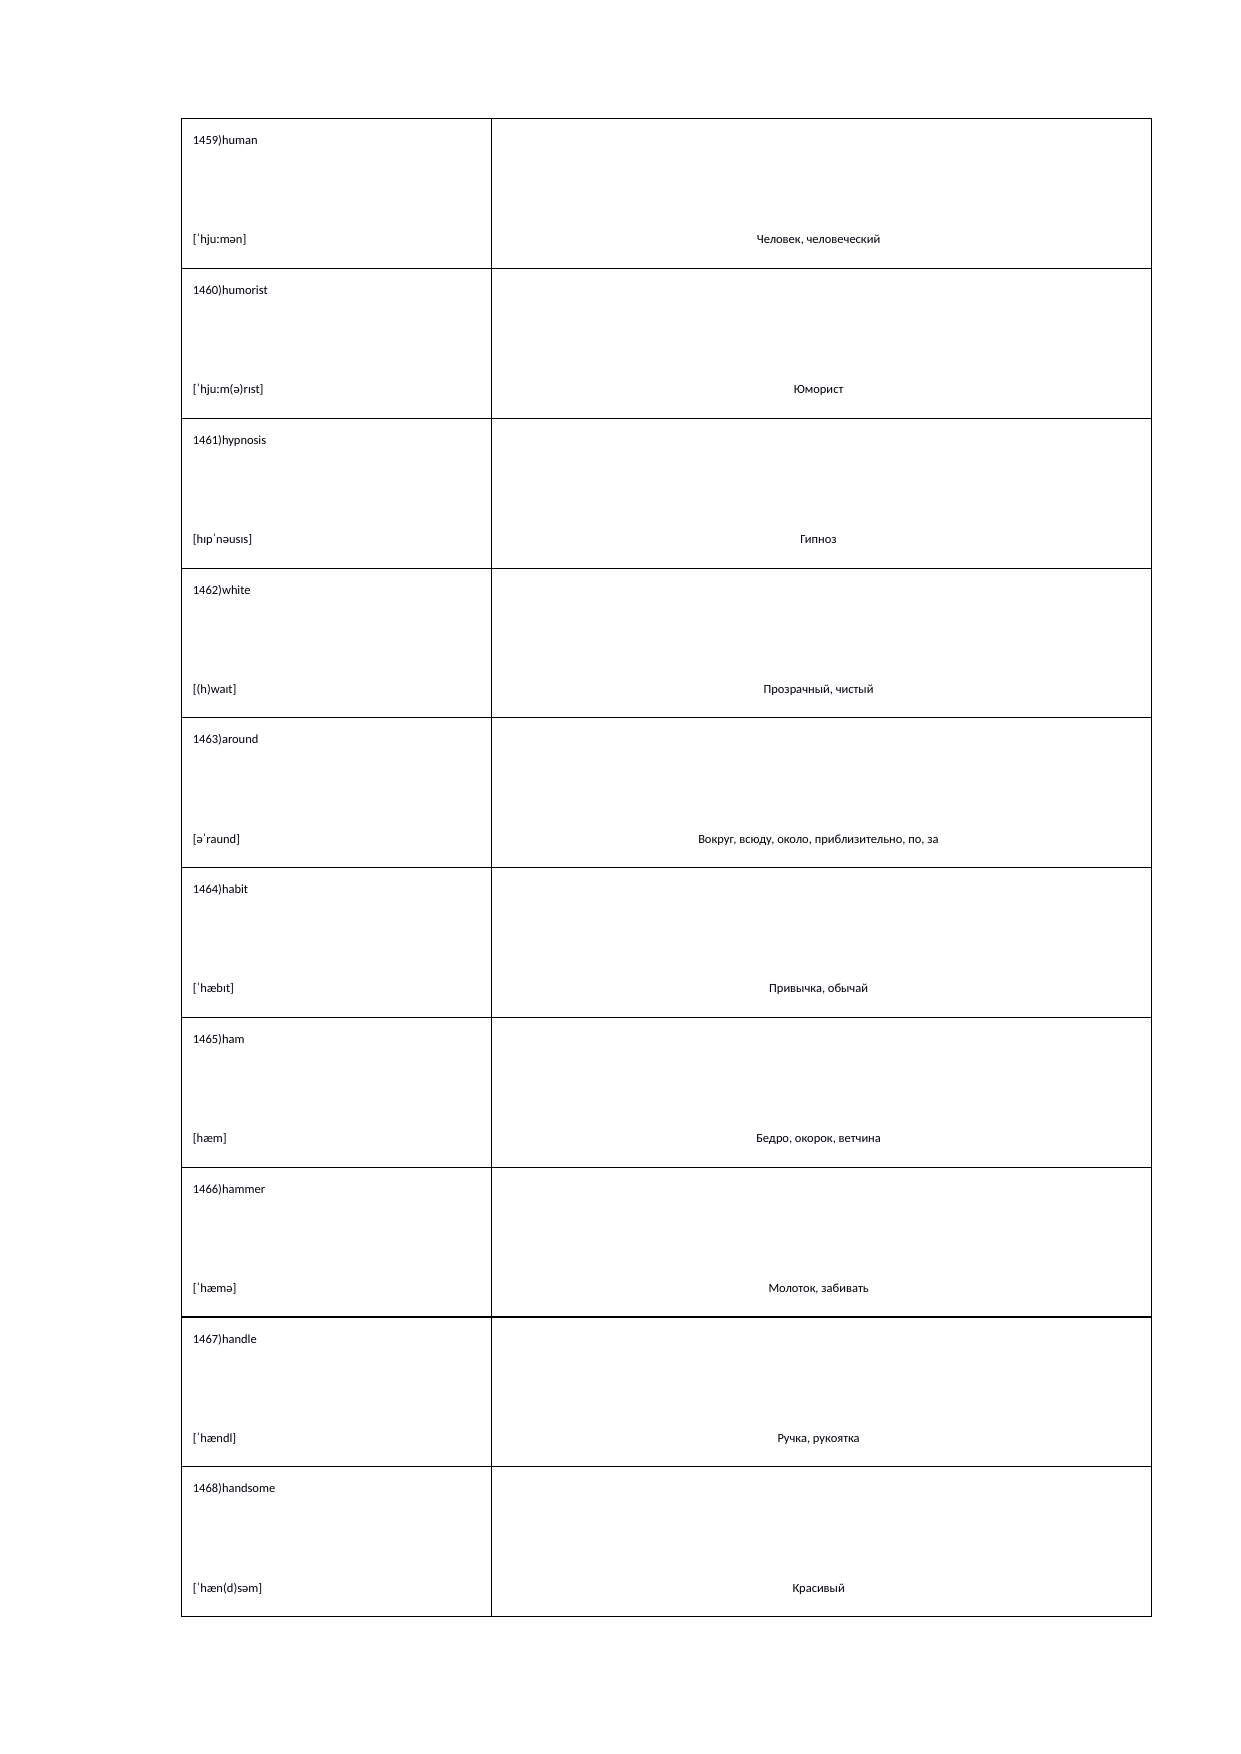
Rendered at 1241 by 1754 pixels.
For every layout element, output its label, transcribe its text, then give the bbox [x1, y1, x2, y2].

table_cell Бедро, окорок, ветчина [492, 1018, 1151, 1167]
table_cell Красивый [492, 1467, 1151, 1616]
table_cell 1459)human [ˈhjuːmən] [182, 119, 491, 268]
table_cell Юморист [492, 269, 1151, 418]
table_cell Человек, человеческий [492, 119, 1151, 268]
table_cell Гипноз [492, 419, 1151, 567]
table_cell Ручка, рукоятка [492, 1318, 1151, 1466]
table_cell 1463)around [əˈraund] [182, 718, 491, 867]
table_cell Привычка, обычай [492, 868, 1151, 1017]
table_cell 1466)hammer [ˈhæmə] [182, 1168, 491, 1316]
table_cell 1465)ham [hæm] [182, 1018, 491, 1167]
table_cell 1461)hypnosis [hɪpˈnəusɪs] [182, 419, 491, 567]
table_cell 1468)handsome [ˈhæn(d)səm] [182, 1467, 491, 1616]
table_cell 1464)habit [ˈhæbɪt] [182, 868, 491, 1017]
table_cell Прозрачный, чистый [492, 569, 1151, 717]
table_cell Вокруг, всюду, около, приблизительно, по, за [492, 718, 1151, 867]
table_cell 1462)white [(h)waɪt] [182, 569, 491, 717]
table_cell 1460)humorist [ˈhjuːm(ə)rɪst] [182, 269, 491, 418]
table_cell Молоток, забивать [492, 1168, 1151, 1316]
table_cell 1467)handle [ˈhændl] [182, 1318, 491, 1466]
